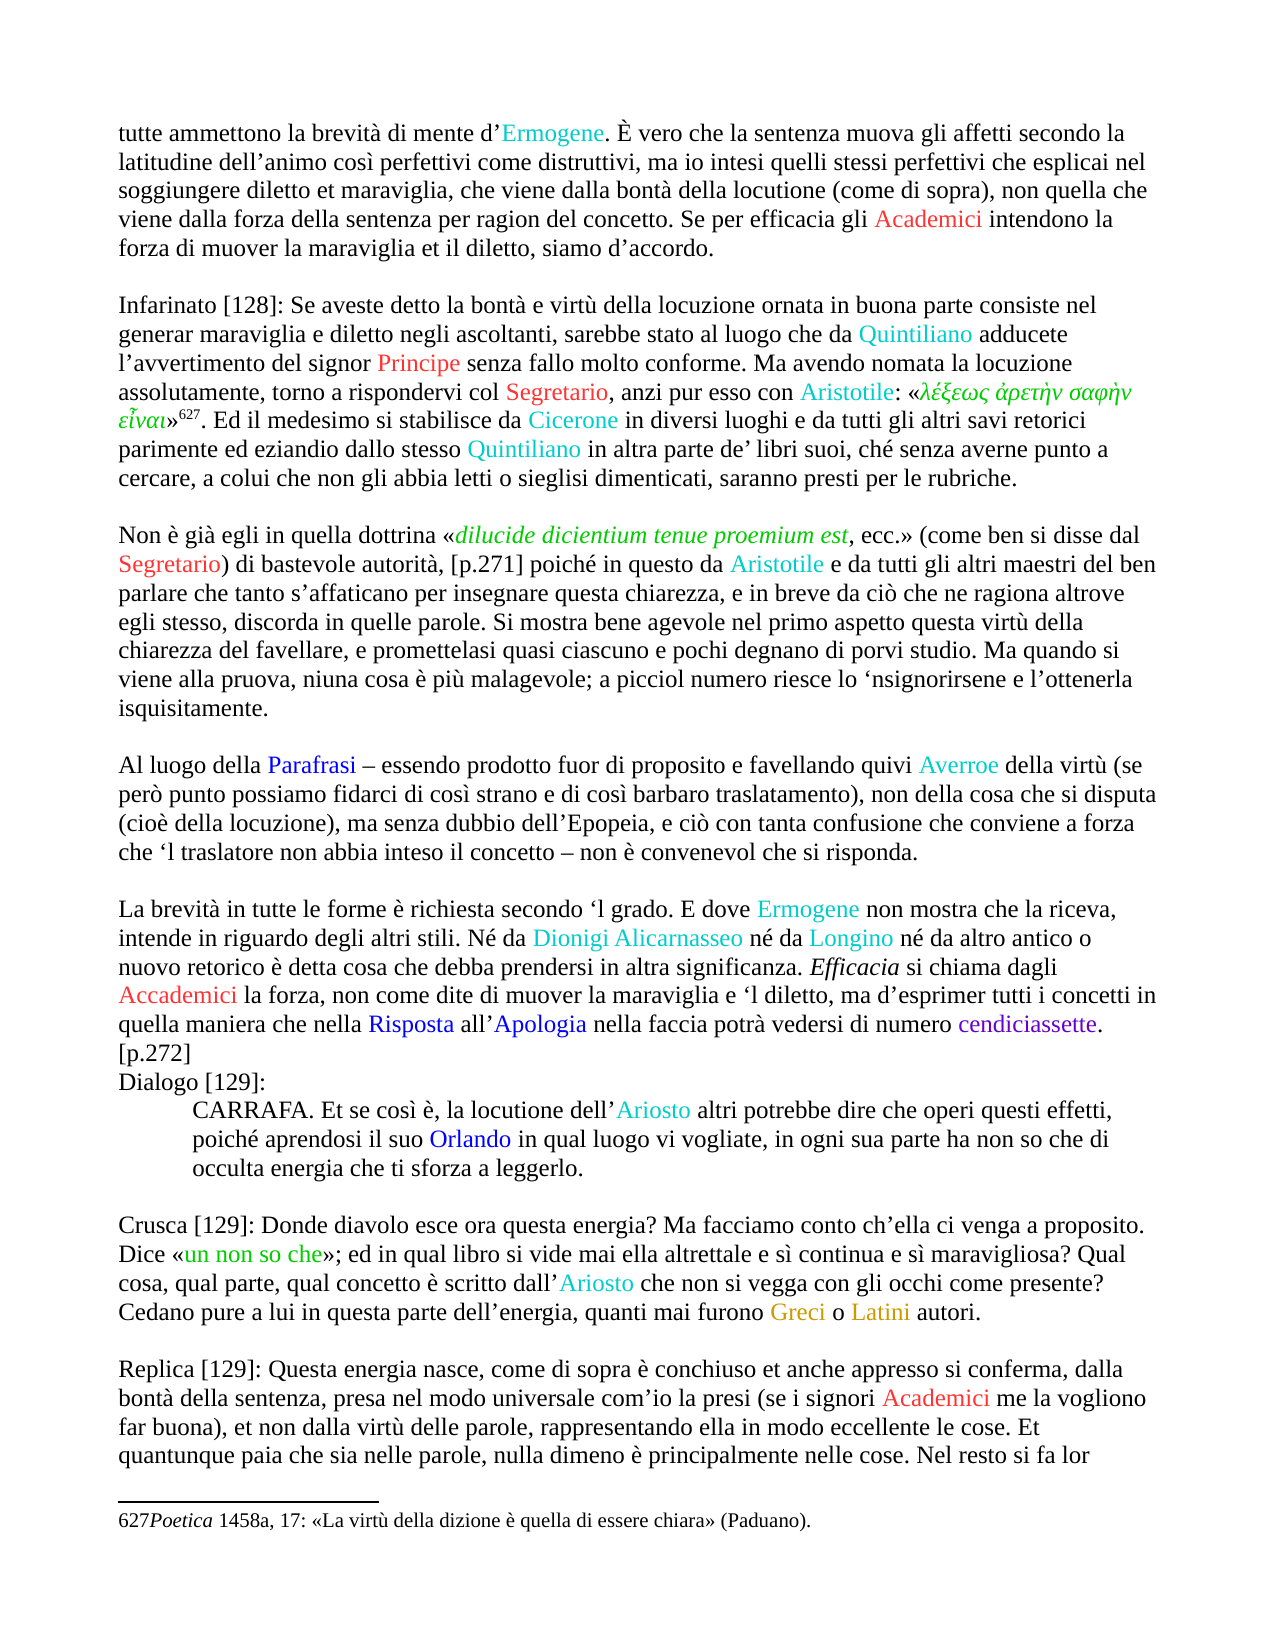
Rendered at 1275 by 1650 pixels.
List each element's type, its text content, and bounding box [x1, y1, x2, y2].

text Infarinato [128]: Se aveste detto la bontà e virtù della locuzione ornata in buona parte consiste nel generar maraviglia e diletto negli ascoltanti, sarebbe stato al luogo che da Quintiliano adducete l’avvertimento del signor Principe senza fallo molto conforme. Ma avendo nomata la locuzione assolutamente, torno a rispondervi col Segretario, anzi pur esso con Aristotile: «λέξεως ἀρετὴν σαφὴν εἶναι». Ed il medesimo si stabilisce da Cicerone in diversi luoghi e da tutti gli altri savi retorici parimente ed eziandio dallo stesso Quintiliano in altra parte de’ libri suoi, ché senza averne punto a cercare, a colui che non gli abbia letti o sieglisi dimenticati, saranno presti per le rubriche. [118, 291, 1157, 492]
text Dialogo [129]: [118, 1067, 1157, 1096]
text Replica [129]: Questa energia nasce, come di sopra è conchiuso et anche appresso si conferma, dalla bontà della sentenza, presa nel modo universale com’io la presi (se i signori Academici me la vogliono far buona), et non dalla virtù delle parole, rappresentando ella in modo eccellente le cose. Et quantunque paia che sia nelle parole, nulla dimeno è principalmente nelle cose. Nel resto si fa lor [118, 1354, 1157, 1469]
text Poetica 1458a, 17: «La virtù della dizione è quella di essere chiara» (Paduano). [118, 1508, 1157, 1532]
text Non è già egli in quella dottrina «dilucide dicientium tenue proemium est, ecc.» (come ben si disse dal Segretario) di bastevole autorità, [p.271] poiché in questo da Aristotile e da tutti gli altri maestri del ben parlare che tanto s’affaticano per insegnare questa chiarezza, e in breve da ciò che ne ragiona altrove egli stesso, discorda in quelle parole. Si mostra bene agevole nel primo aspetto questa virtù della chiarezza del favellare, e promettelasi quasi ciascuno e pochi degnano di porvi studio. Ma quando si viene alla pruova, niuna cosa è più malagevole; a picciol numero riesce lo ‘nsignorirsene e l’ottenerla isquisitamente. [118, 521, 1157, 722]
text Crusca [129]: Donde diavolo esce ora questa energia? Ma facciamo conto ch’ella ci venga a proposito. Dice «un non so che»; ed in qual libro si vide mai ella altrettale e sì continua e sì maravigliosa? Qual cosa, qual parte, qual concetto è scritto dall’Ariosto che non si vegga con gli occhi come presente? Cedano pure a lui in questa parte dell’energia, quanti mai furono Greci o Latini autori. [118, 1211, 1157, 1326]
text [p.272] [118, 1038, 1157, 1067]
text tutte ammettono la brevità di mente d’Ermogene. È vero che la sentenza muova gli affetti secondo la latitudine dell’animo così perfettivi come distruttivi, ma io intesi quelli stessi perfettivi che esplicai nel soggiungere diletto et maraviglia, che viene dalla bontà della locutione (come di sopra), non quella che viene dalla forza della sentenza per ragion del concetto. Se per efficacia gli Academici intendono la forza di muover la maraviglia et il diletto, siamo d’accordo. [118, 118, 1157, 262]
text CARRAFA. Et se così è, la locutione dell’Ariosto altri potrebbe dire che operi questi effetti, poiché aprendosi il suo Orlando in qual luogo vi vogliate, in ogni sua parte ha non so che di occulta energia che ti sforza a leggerlo. [192, 1096, 1157, 1182]
text Al luogo della Parafrasi – essendo prodotto fuor di proposito e favellando quivi Averroe della virtù (se però punto possiamo fidarci di così strano e di così barbaro traslatamento), non della cosa che si disputa (cioè della locuzione), ma senza dubbio dell’Epopeia, e ciò con tanta confusione che conviene a forza che ‘l traslatore non abbia inteso il concetto – non è convenevol che si risponda. [118, 751, 1157, 866]
text La brevità in tutte le forme è richiesta secondo ‘l grado. E dove Ermogene non mostra che la riceva, intende in riguardo degli altri stili. Né da Dionigi Alicarnasseo né da Longino né da altro antico o nuovo retorico è detta cosa che debba prendersi in altra significanza. Efficacia si chiama dagli Accademici la forza, non come dite di muover la maraviglia e ‘l diletto, ma d’esprimer tutti i concetti in quella maniera che nella Risposta all’Apologia nella faccia potrà vedersi di numero cendiciassette. [118, 894, 1157, 1038]
